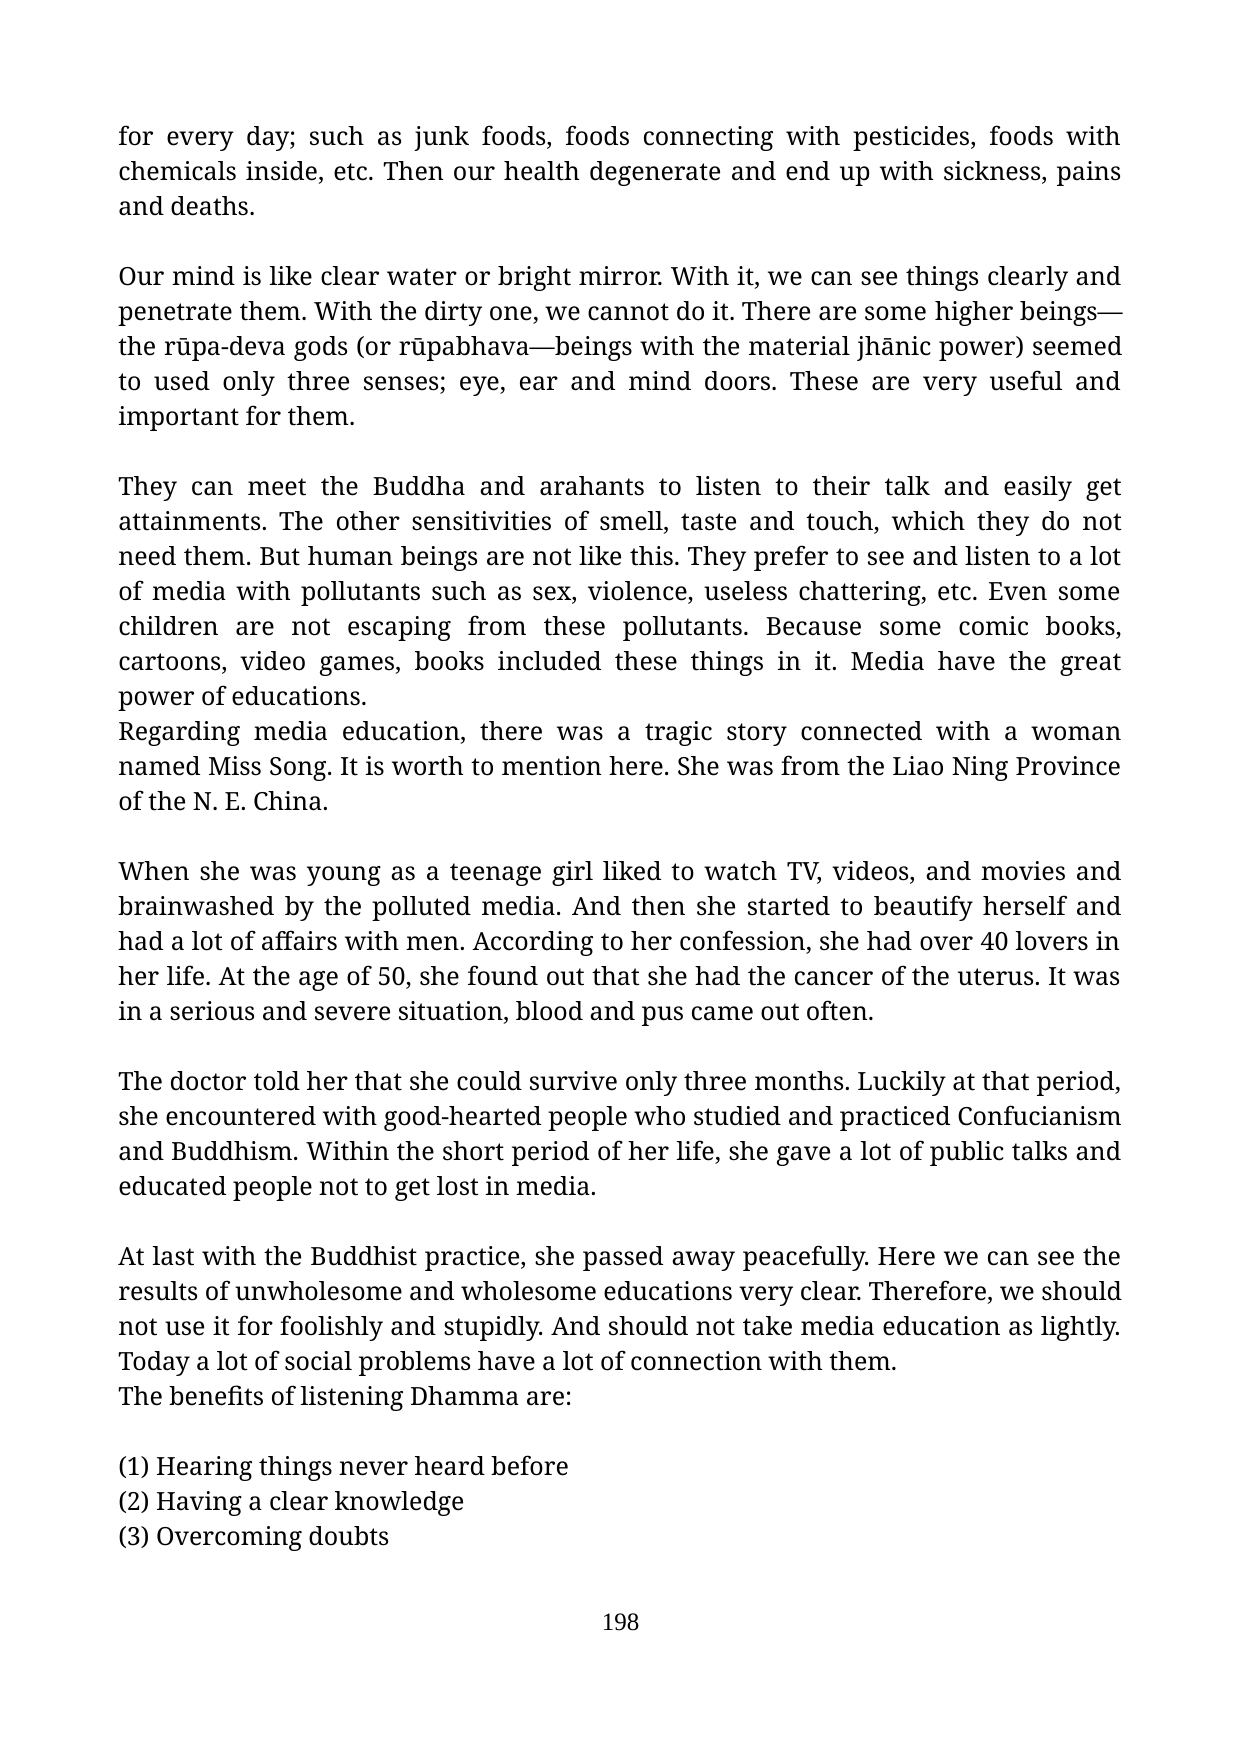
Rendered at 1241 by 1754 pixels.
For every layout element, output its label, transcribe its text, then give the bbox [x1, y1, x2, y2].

text for every day; such as junk foods, foods connecting with pesticides, foods with chemicals inside, etc. Then our health degenerate and end up with sickness, pains and deaths. Our mind is like clear water or bright mirror. With it, we can see things clearly and penetrate them. With the dirty one, we cannot do it. There are some higher beings—the rūpa-deva gods (or rūpabhava—beings with the material jhānic power) seemed to used only three senses; eye, ear and mind doors. These are very useful and important for them. They can meet the Buddha and arahants to listen to their talk and easily get attainments. The other sensitivities of smell, taste and touch, which they do not need them. But human beings are not like this. They prefer to see and listen to a lot of media with pollutants such as sex, violence, useless chattering, etc. Even some children are not escaping from these pollutants. Because some comic books, cartoons, video games, books included these things in it. Media have the great power of educations. Regarding media education, there was a tragic story connected with a woman named Miss Song. It is worth to mention here. She was from the Liao Ning Province of the N. E. China. When she was young as a teenage girl liked to watch TV, videos, and movies and brainwashed by the polluted media. And then she started to beautify herself and had a lot of affairs with men. According to her confession, she had over 40 lovers in her life. At the age of 50, she found out that she had the cancer of the uterus. It was in a serious and severe situation, blood and pus came out often. The doctor told her that she could survive only three months. Luckily at that period, she encountered with good-hearted people who studied and practiced Confucianism and Buddhism. Within the short period of her life, she gave a lot of public talks and educated people not to get lost in media. At last with the Buddhist practice, she passed away peacefully. Here we can see the results of unwholesome and wholesome educations very clear. Therefore, we should not use it for foolishly and stupidly. And should not take media education as lightly. Today a lot of social problems have a lot of connection with them. The benefits of listening Dhamma are: (1) Hearing things never heard before (2) Having a clear knowledge (3) Overcoming doubts [118, 118, 1122, 1553]
